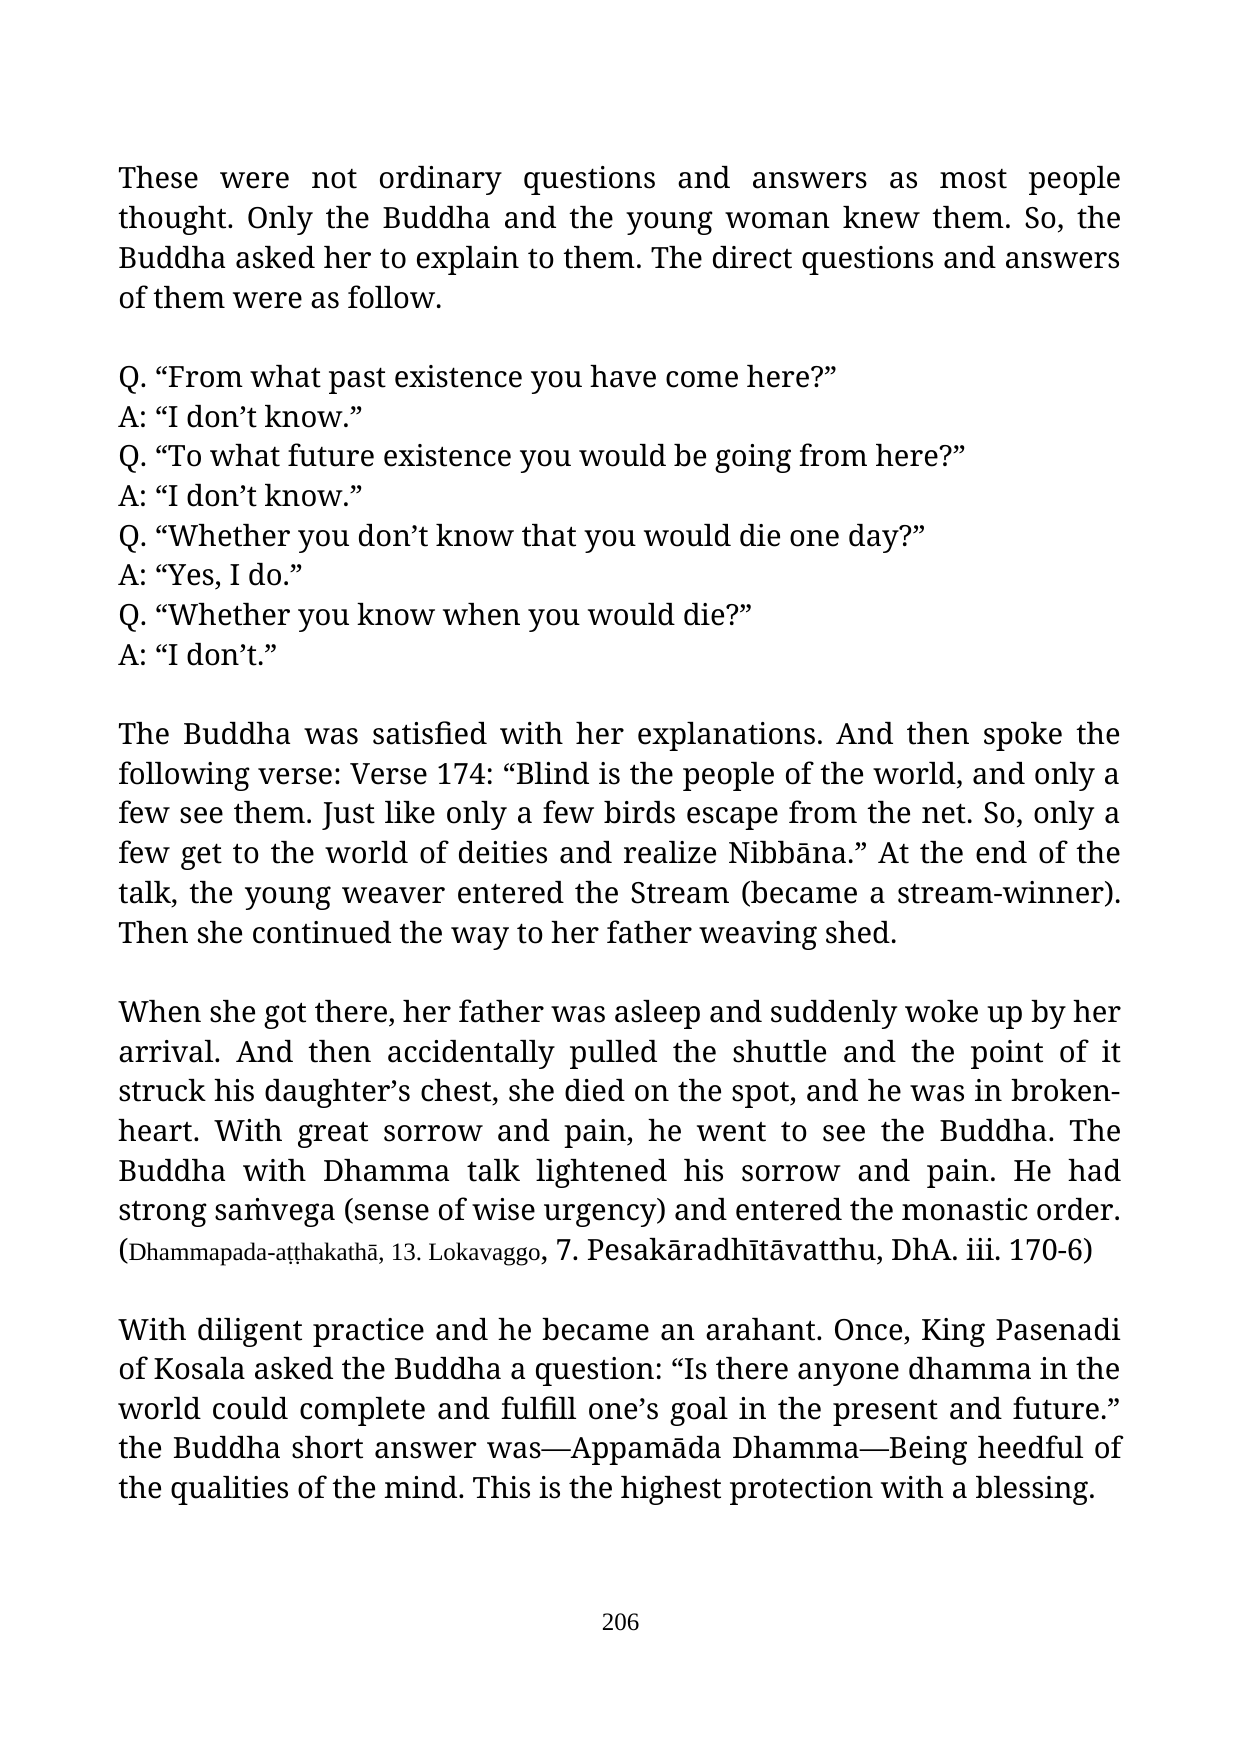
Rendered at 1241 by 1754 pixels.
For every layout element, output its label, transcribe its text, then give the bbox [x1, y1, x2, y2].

text These were not ordinary questions and answers as most people thought. Only the Buddha and the young woman knew them. So, the Buddha asked her to explain to them. The direct questions and answers of them were as follow. Q. “From what past existence you have come here?” A: “I don’t know.” Q. “To what future existence you would be going from here?” A: “I don’t know.” Q. “Whether you don’t know that you would die one day?” A: “Yes, I do.” Q. “Whether you know when you would die?” A: “I don’t.” The Buddha was satisfied with her explanations. And then spoke the following verse: Verse 174: “Blind is the people of the world, and only a few see them. Just like only a few birds escape from the net. So, only a few get to the world of deities and realize Nibbāna.” At the end of the talk, the young weaver entered the Stream (became a stream-winner). Then she continued the way to her father weaving shed. When she got there, her father was asleep and suddenly woke up by her arrival. And then accidentally pulled the shuttle and the point of it struck his daughter’s chest, she died on the spot, and he was in broken-heart. With great sorrow and pain, he went to see the Buddha. The Buddha with Dhamma talk lightened his sorrow and pain. He had strong saṁvega (sense of wise urgency) and entered the monastic order. (Dhammapada-aṭṭhakathā, 13. Lokavaggo, 7. Pesakāradhītāvatthu, DhA. iii. 170-6) With diligent practice and he became an arahant. Once, King Pasenadi of Kosala asked the Buddha a question: “Is there anyone dhamma in the world could complete and fulfill one’s goal in the present and future.” the Buddha short answer was—Appamāda Dhamma—Being heedful of the qualities of the mind. This is the highest protection with a blessing. [118, 118, 1122, 1507]
